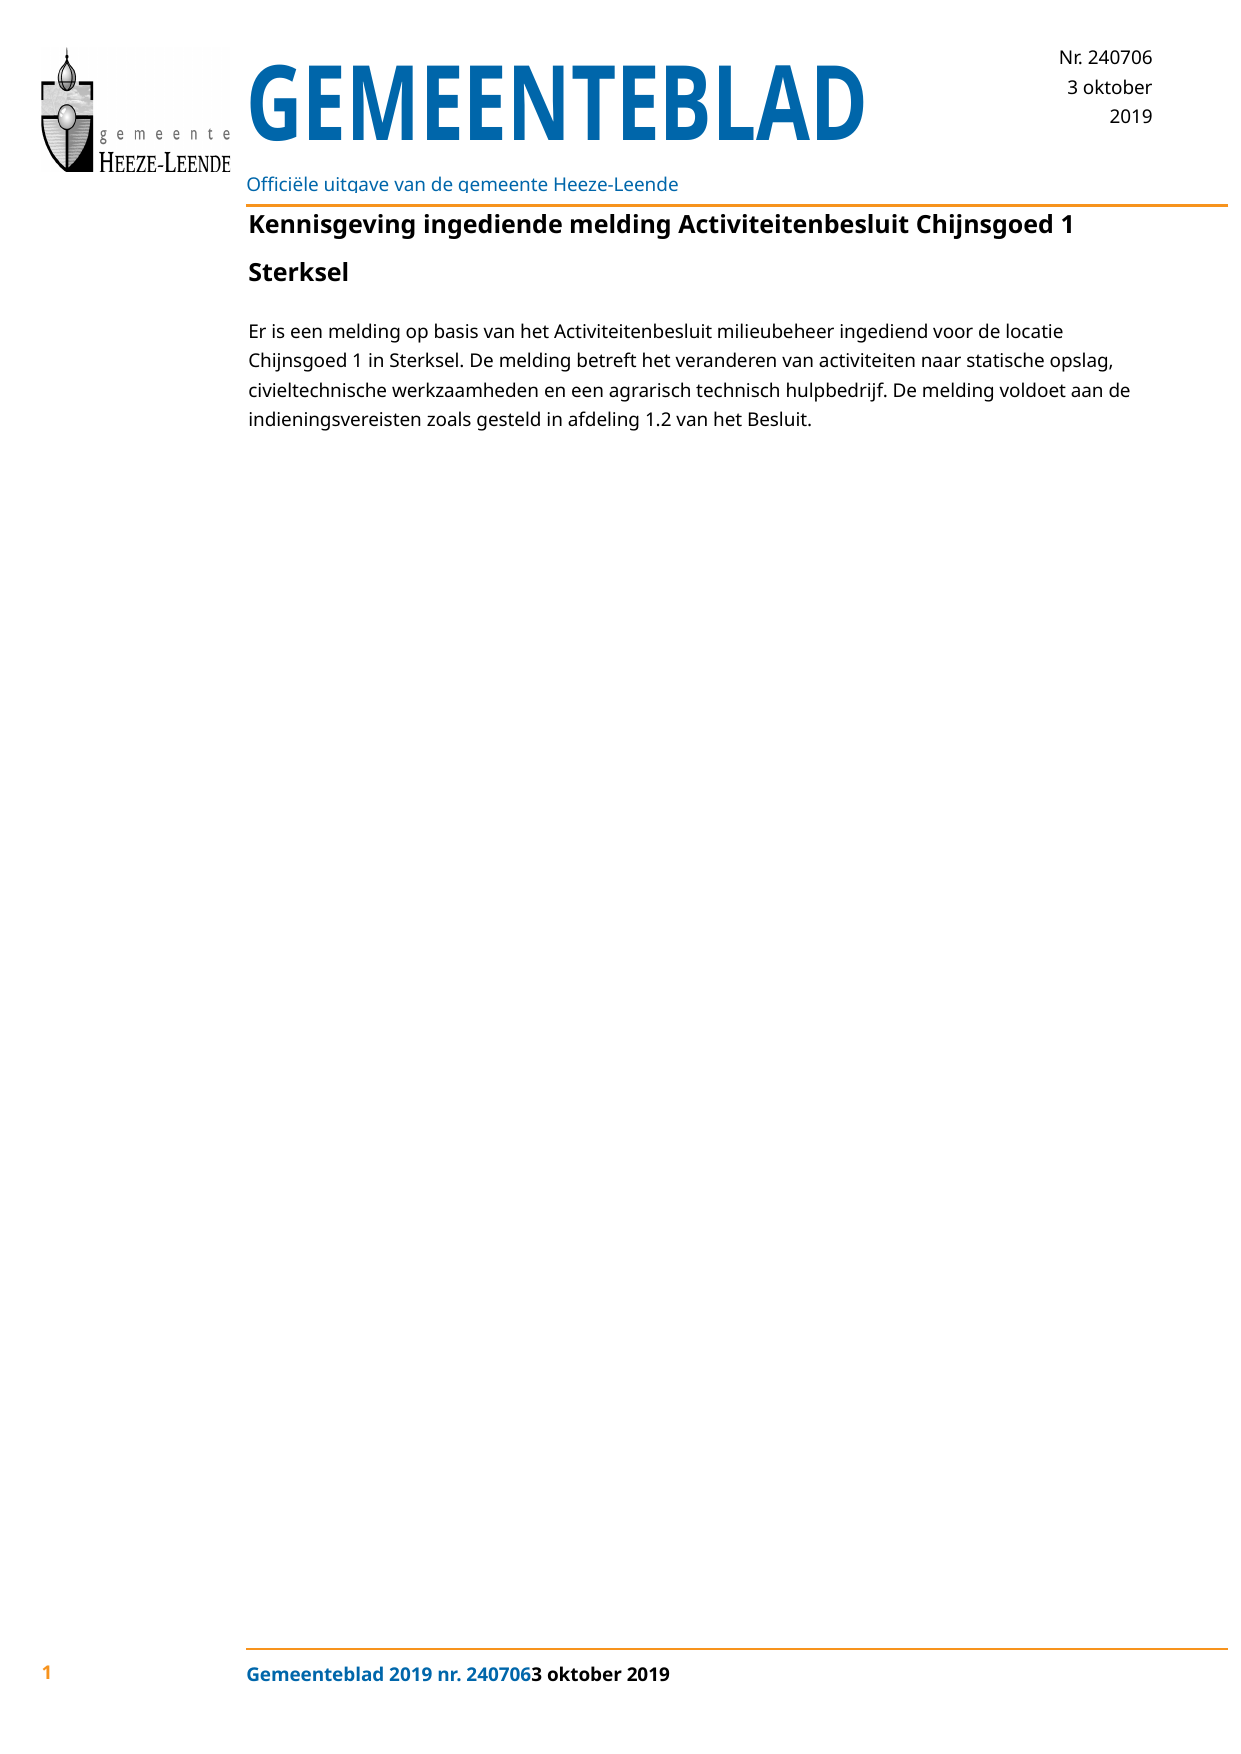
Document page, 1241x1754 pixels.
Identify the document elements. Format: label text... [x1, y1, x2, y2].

picture [41, 47, 231, 172]
text Er is een melding op basis van het Activiteitenbesluit milieubeheer ingediend voor de locatie Chijnsgoed 1 in Sterksel. De melding betreft het veranderen van activiteiten naar statische opslag, civieltechnische werkzaamheden en een agrarisch technisch hulpbedrijf. De melding voldoet aan de indieningsvereisten zoals gesteld in afdeling 1.2 van het Besluit. [248, 318, 1152, 432]
text Kennisgeving ingediende melding Activiteitenbesluit Chijnsgoed 1 Sterksel [248, 207, 1152, 288]
